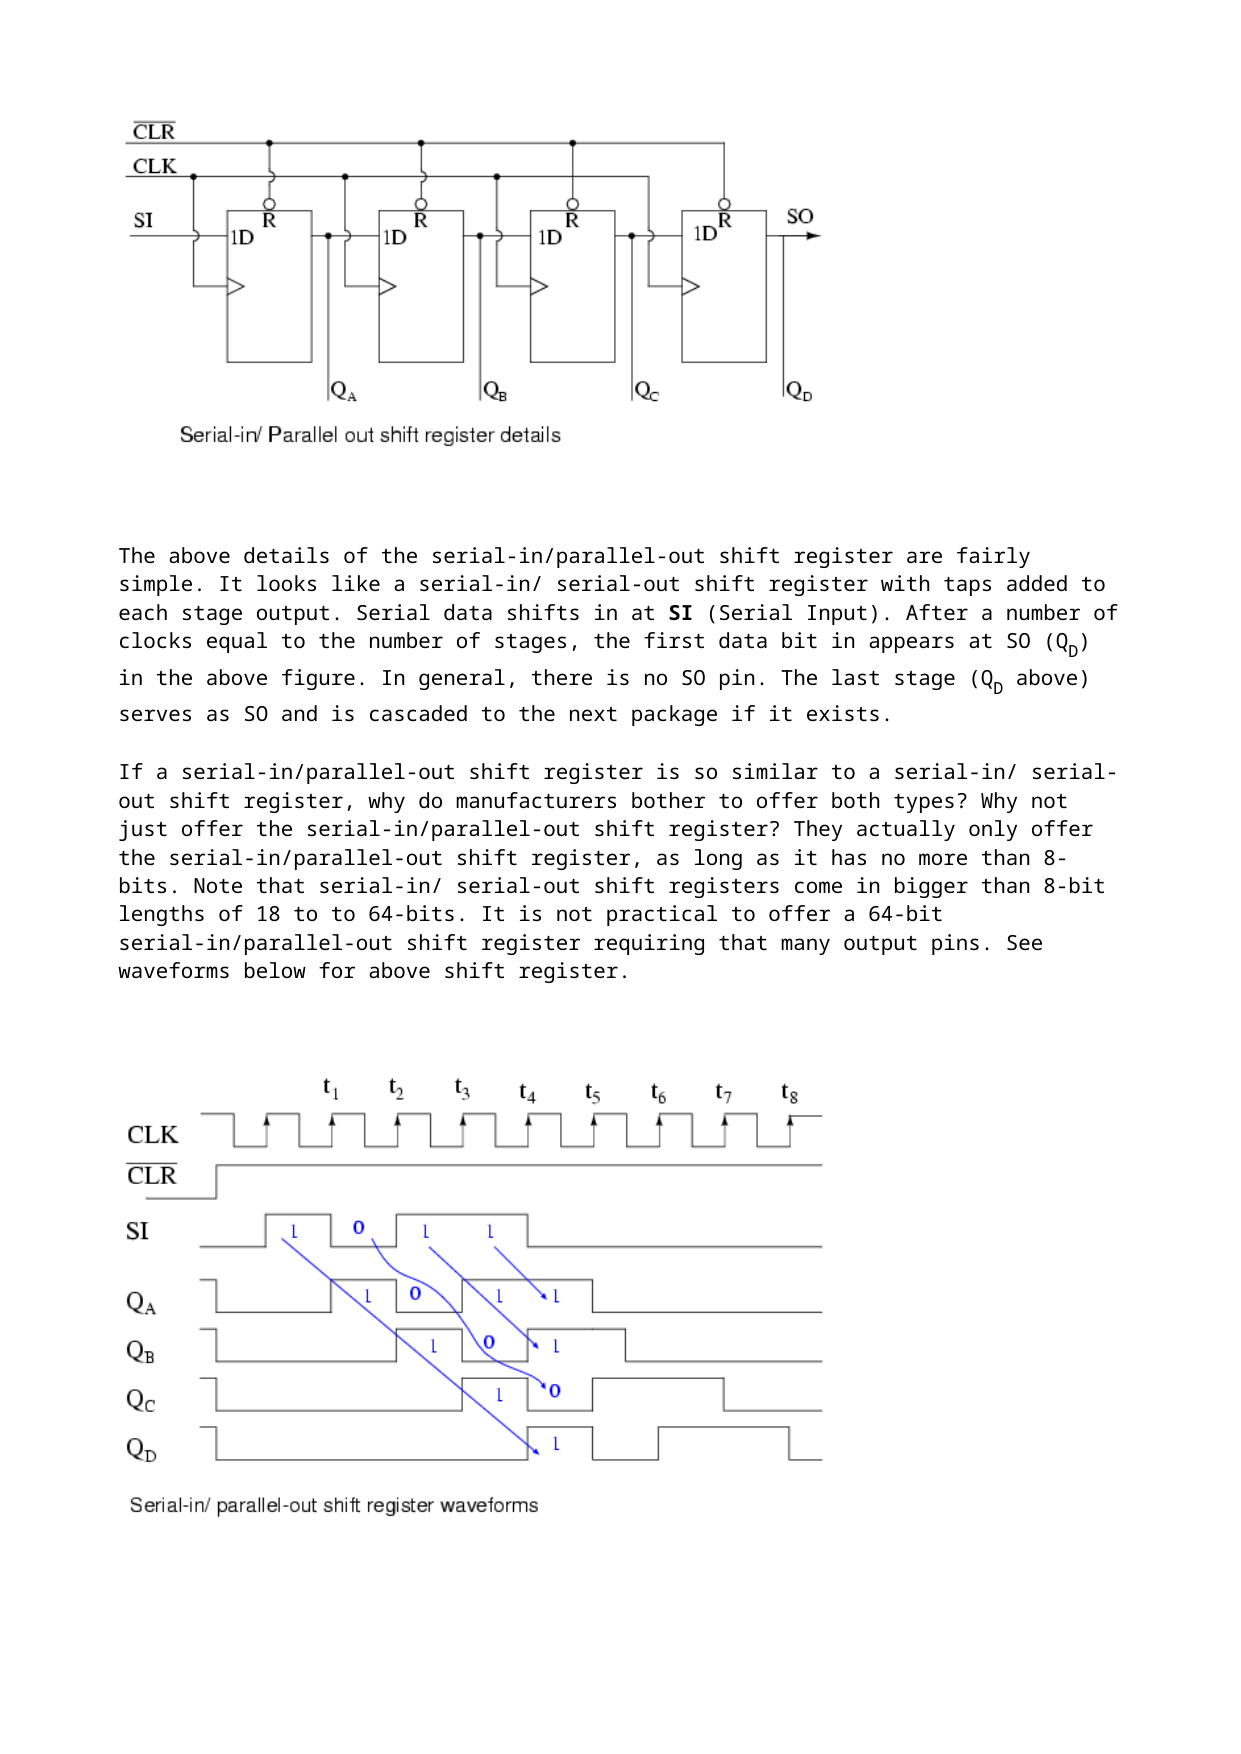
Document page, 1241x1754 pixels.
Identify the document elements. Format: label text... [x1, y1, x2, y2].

text If a serial-in/parallel-out shift register is so similar to a serial-in/ serial-out shift register, why do manufacturers bother to offer both types? Why not just offer the serial-in/parallel-out shift register? They actually only offer the serial-in/parallel-out shift register, as long as it has no more than 8-bits. Note that serial-in/ serial-out shift registers come in bigger than 8-bit lengths of 18 to to 64-bits. It is not practical to offer a 64-bit serial-in/parallel-out shift register requiring that many output pins. See waveforms below for above shift register. [118, 757, 1122, 985]
picture [118, 1072, 829, 1524]
text The above details of the serial-in/parallel-out shift register are fairly simple. It looks like a serial-in/ serial-out shift register with taps added to each stage output. Serial data shifts in at SI (Serial Input). After a number of clocks equal to the number of stages, the first data bit in appears at SO (QD) in the above figure. In general, there is no SO pin. The last stage (QD above) serves as SO and is cascaded to the next package if it exists. [118, 541, 1122, 728]
picture [118, 118, 829, 454]
